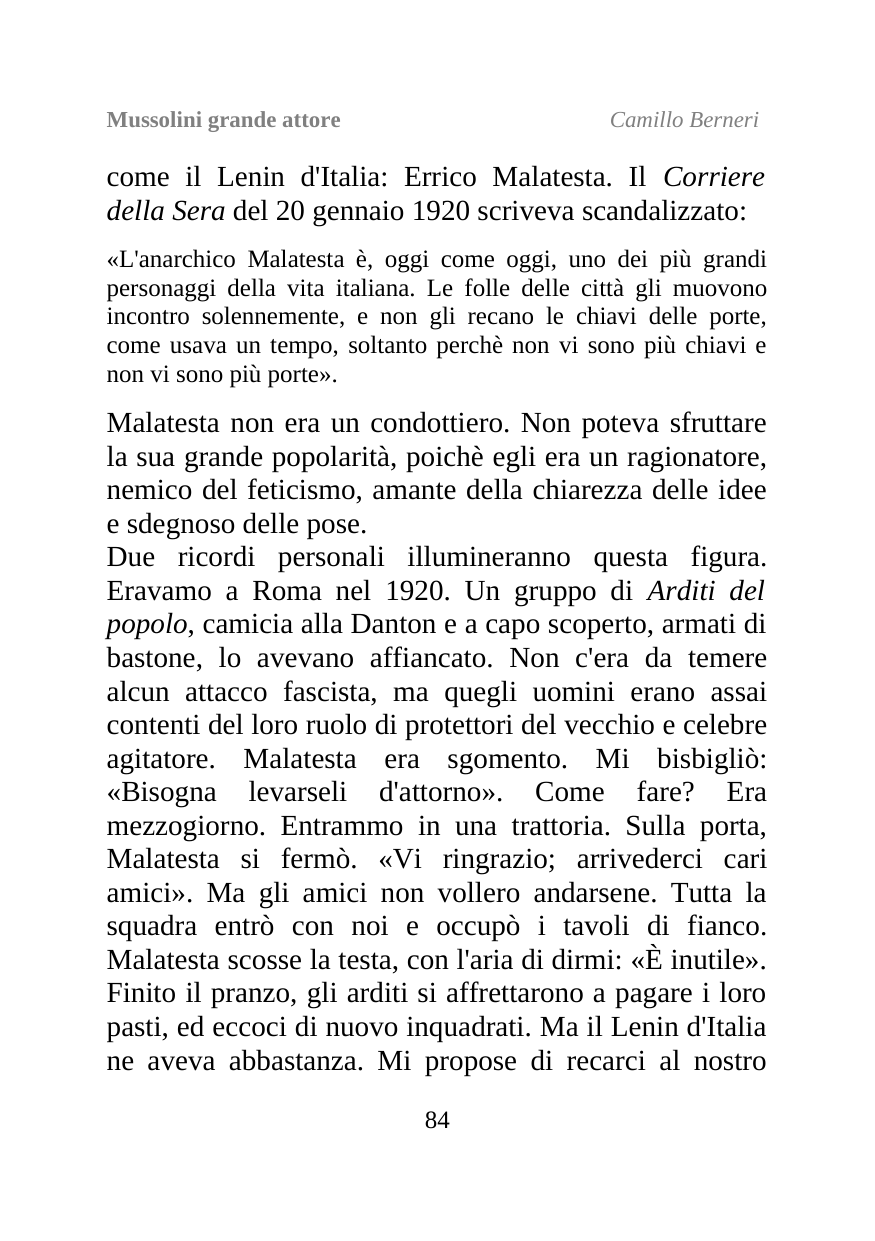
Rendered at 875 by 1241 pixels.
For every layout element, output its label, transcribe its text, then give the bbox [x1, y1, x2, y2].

text come il Lenin d'Italia: Errico Malatesta. Il Corriere della Sera del 20 gennaio 1920 scriveva scandalizzato: [106, 159, 768, 226]
text Malatesta non era un condottiero. Non poteva sfruttare la sua grande popolarità, poichè egli era un ragionatore, nemico del feticismo, amante della chiarezza delle idee e sdegnoso delle pose. [106, 405, 768, 539]
text Due ricordi personali illumineranno questa figura. Eravamo a Roma nel 1920. Un gruppo di Arditi del popolo, camicia alla Danton e a capo scoperto, armati di bastone, lo avevano affiancato. Non c'era da temere alcun attacco fascista, ma quegli uomini erano assai contenti del loro ruolo di protettori del vecchio e celebre agitatore. Malatesta era sgomento. Mi bisbigliò: «Bisogna levarseli d'attorno». Come fare? Era mezzogiorno. Entrammo in una trattoria. Sulla porta, Malatesta si fermò. «Vi ringrazio; arrivederci cari amici». Ma gli amici non vollero andarsene. Tutta la squadra entrò con noi e occupò i tavoli di fianco. Malatesta scosse la testa, con l'aria di dirmi: «È inutile». Finito il pranzo, gli arditi si affrettarono a pagare i loro pasti, ed eccoci di nuovo inquadrati. Ma il Lenin d'Italia ne aveva abbastanza. Mi propose di recarci al nostro [106, 539, 768, 1076]
text «L'anarchico Malatesta è, oggi come oggi, uno dei più grandi personaggi della vita italiana. Le folle delle città gli muovono incontro solennemente, e non gli recano le chiavi delle porte, come usava un tempo, soltanto perchè non vi sono più chiavi e non vi sono più porte». [106, 244, 768, 388]
